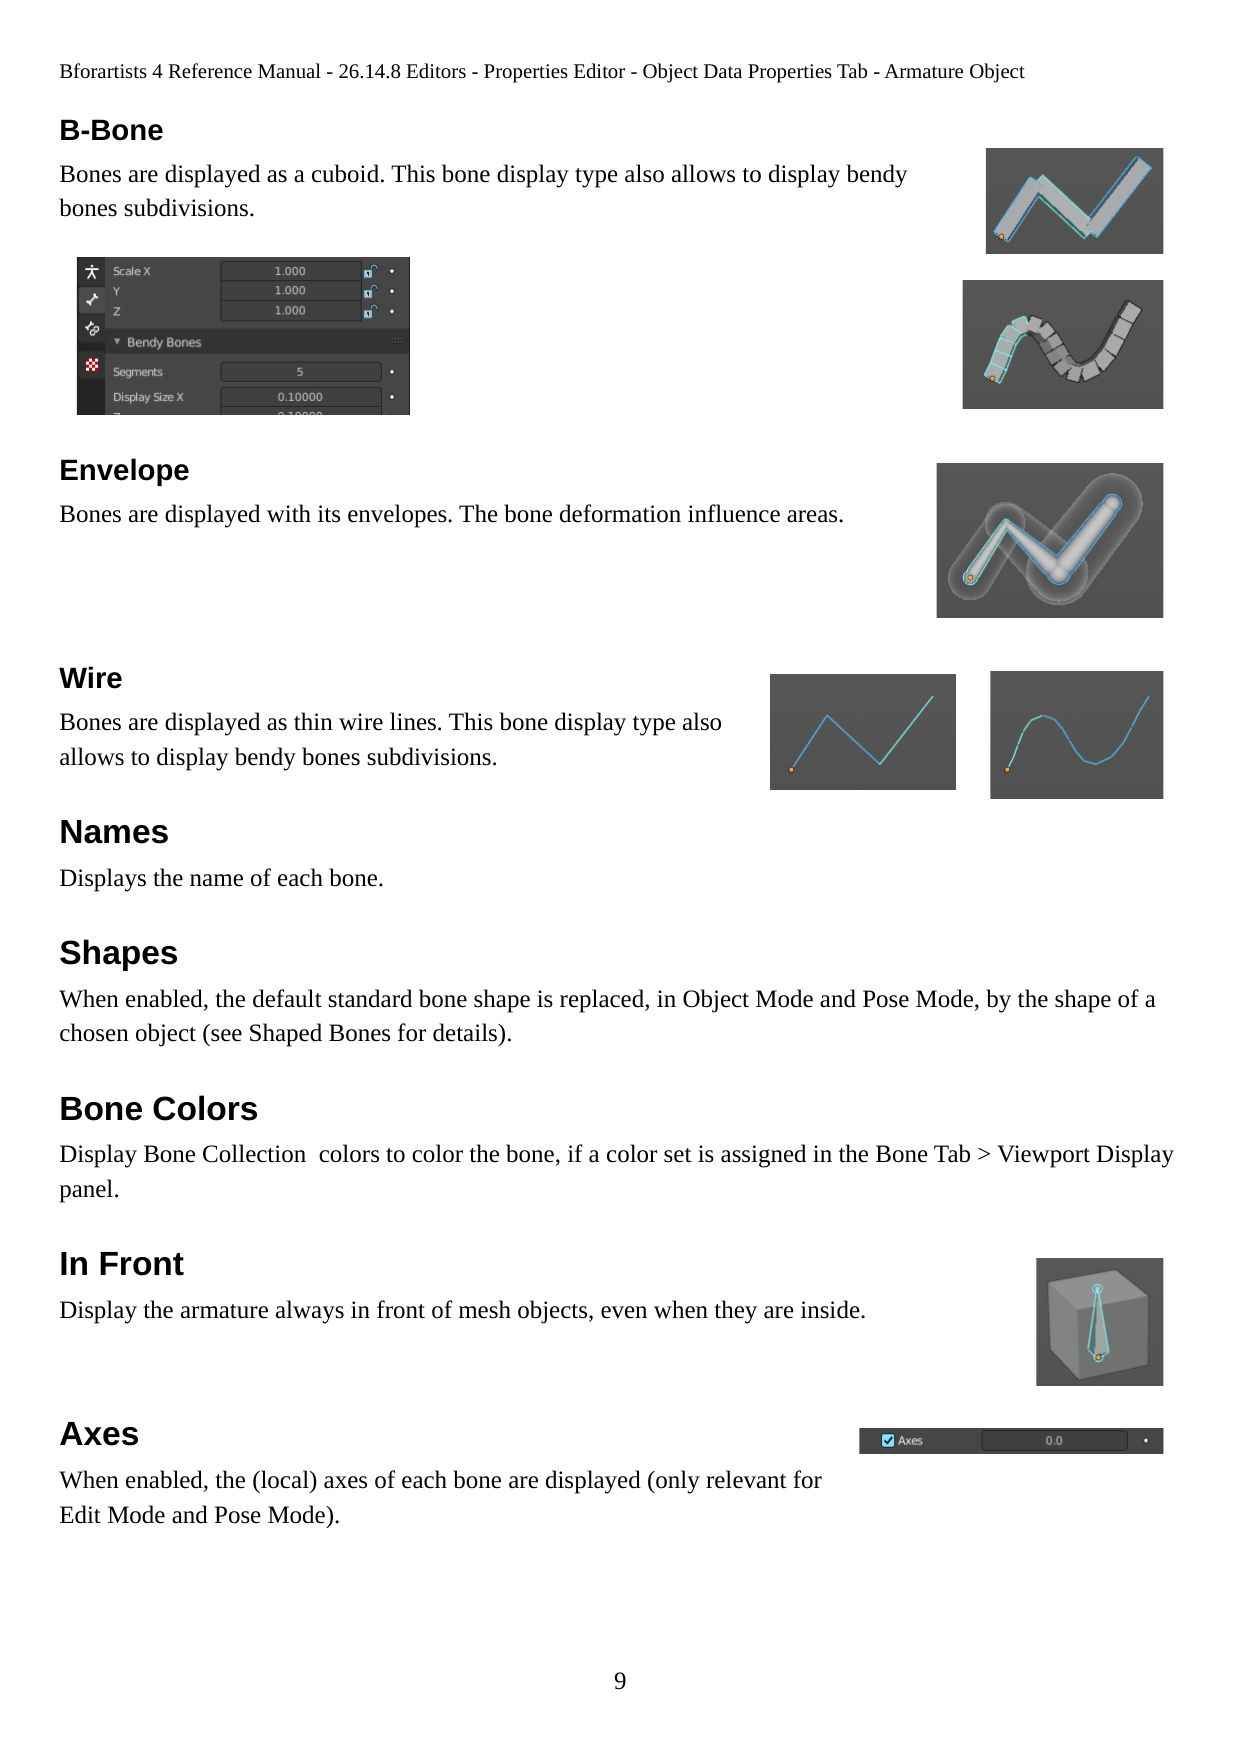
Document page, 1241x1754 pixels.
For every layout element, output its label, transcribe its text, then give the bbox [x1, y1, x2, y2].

picture [859, 1428, 1164, 1454]
subtitle In Front [59, 1244, 1181, 1283]
text When enabled, the default standard bone shape is replaced, in Object Mode and Pose Mode, by the shape of a chosen object (see Shaped Bones for details). [59, 984, 1181, 1047]
picture [76, 257, 410, 415]
subtitle Wire [59, 661, 1181, 695]
subtitle Names [59, 812, 1181, 851]
picture [770, 674, 956, 790]
picture [990, 671, 1164, 799]
text Display Bone Collection colors to color the bone, if a color set is assigned in the Bone Tab > Viewport Display panel. [59, 1139, 1181, 1203]
subtitle Shapes [59, 933, 1181, 972]
text Bones are displayed as a cuboid. This bone display type also allows to display bendy bones subdivisions. [59, 159, 985, 222]
text Bones are displayed as thin wire lines. This bone display type also allows to display bendy bones subdivisions. [59, 707, 770, 771]
picture [985, 148, 1164, 254]
subtitle Bone Colors [59, 1088, 1181, 1127]
subtitle B-Bone [59, 113, 1181, 146]
text Display the armature always in front of mesh objects, even when they are inside. [59, 1295, 1036, 1324]
text When enabled, the (local) axes of each bone are displayed (only relevant for Edit Mode and Pose Mode). [59, 1465, 1181, 1528]
picture [962, 280, 1164, 409]
text Displays the name of each bone. [59, 863, 1181, 892]
subtitle Axes [59, 1414, 1181, 1453]
picture [936, 463, 1164, 618]
subtitle Envelope [59, 453, 1181, 487]
text Bones are displayed with its envelopes. The bone deformation influence areas. [59, 499, 936, 528]
picture [1036, 1258, 1164, 1386]
